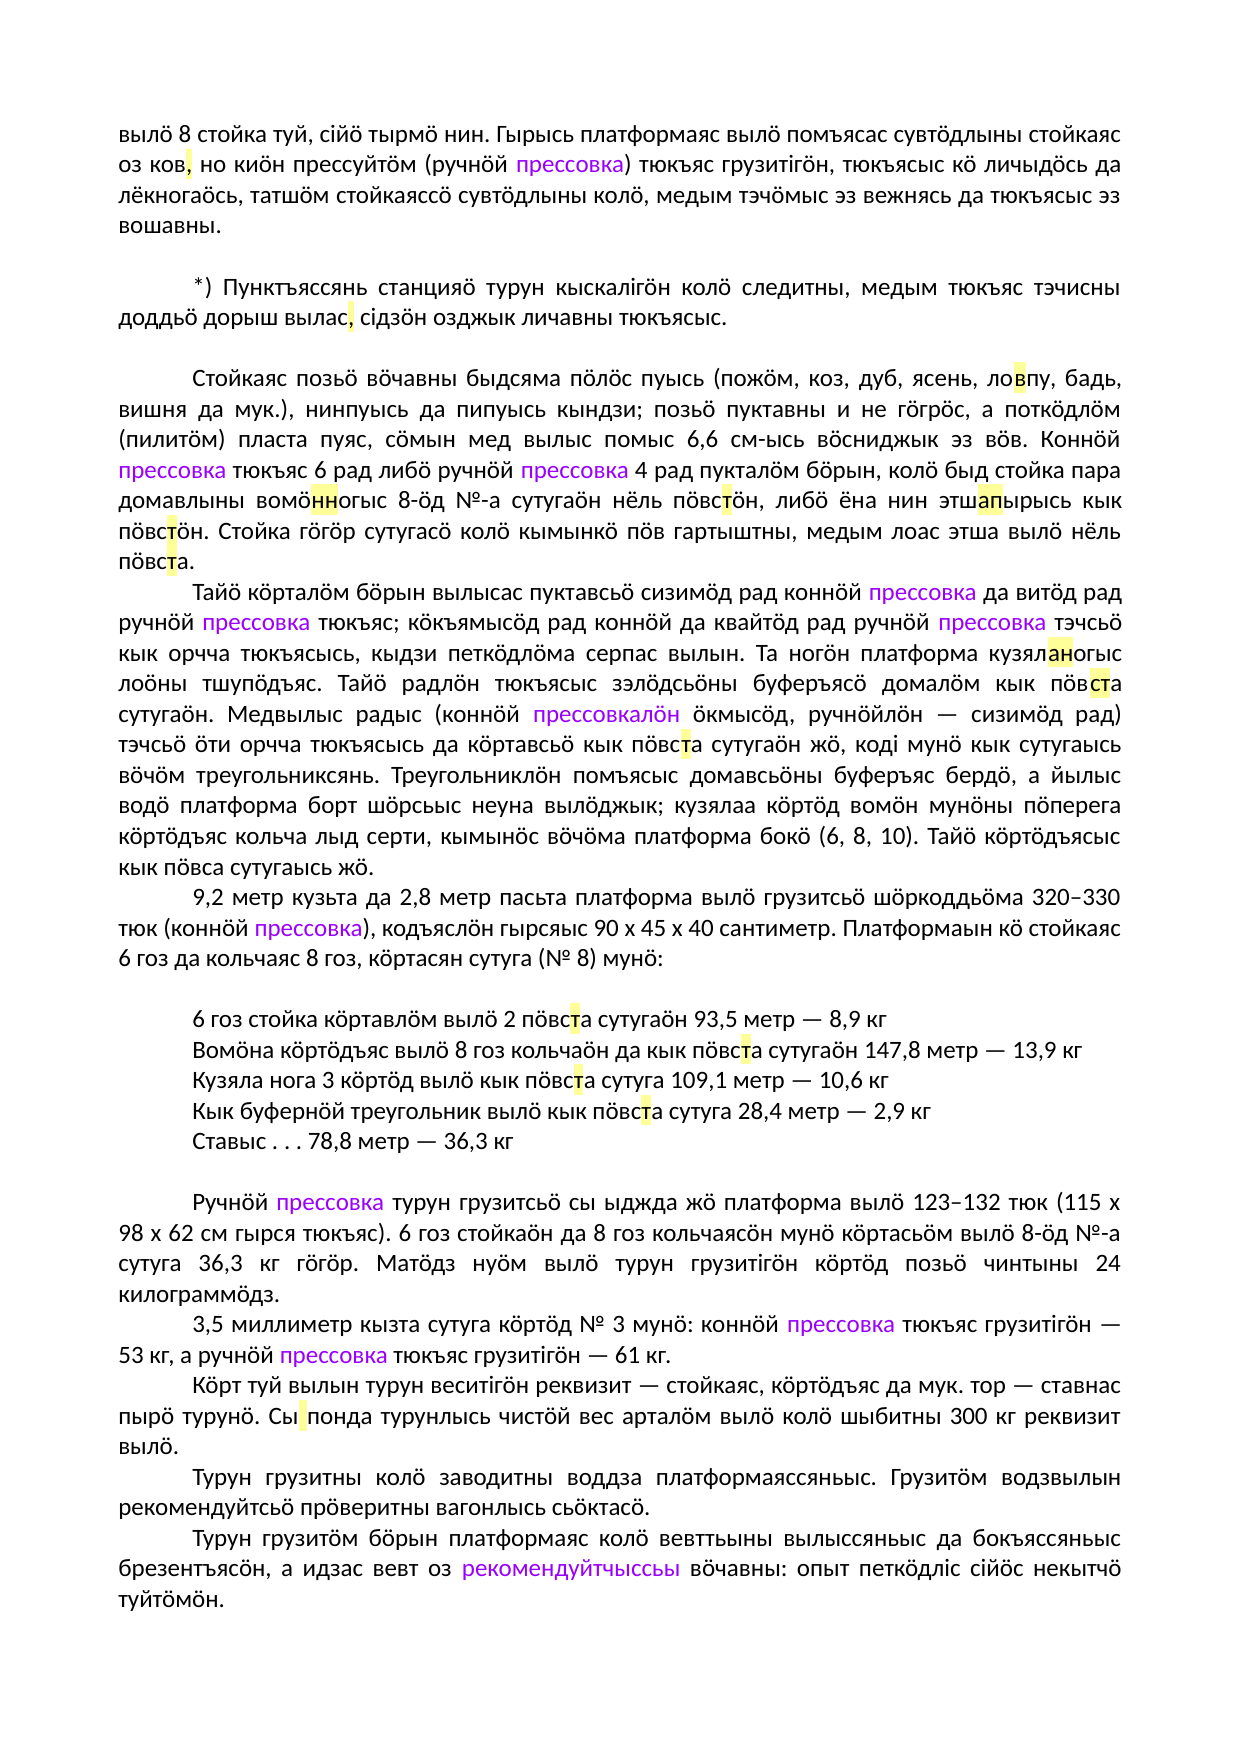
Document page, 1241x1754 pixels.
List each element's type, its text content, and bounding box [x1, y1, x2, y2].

text Ставыс . . . 78,8 метр — 36,3 кг [118, 1125, 1122, 1156]
text 6 гоз стойка кӧртавлӧм вылӧ 2 пӧвста сутугаӧн 93,5 метр — 8,9 кг [118, 1003, 1122, 1034]
text Ручнӧй прессовка турун грузитсьӧ сы ыджда жӧ платформа вылӧ 123–132 тюк (115 х 98 х 62 см гырся тюкъяс). 6 гоз стойкаӧн да 8 гоз кольчаясӧн мунӧ кӧртасьӧм вылӧ 8-ӧд №-а сутуга 36,3 кг гӧгӧр. Матӧдз нуӧм вылӧ турун грузитігӧн кӧртӧд позьӧ чинтыны 24 килограммӧдз. [118, 1186, 1122, 1308]
text Вомӧна кӧртӧдъяс вылӧ 8 гоз кольчаӧн да кык пӧвста сутугаӧн 147,8 метр — 13,9 кг [118, 1034, 1122, 1064]
text Кык буфернӧй треугольник вылӧ кык пӧвста сутуга 28,4 метр — 2,9 кг [118, 1095, 1122, 1125]
text Кӧрт туй вылын турун веситігӧн реквизит — стойкаяс, кӧртӧдъяс да мук. тор — ставнас пырӧ турунӧ. Сы понда турунлысь чистӧй вес арталӧм вылӧ колӧ шыбитны 300 кг реквизит вылӧ. [118, 1369, 1122, 1461]
text Тайӧ кӧрталӧм бӧрын вылысас пуктавсьӧ сизимӧд рад коннӧй прессовка да витӧд рад ручнӧй прессовка тюкъяс; кӧкъямысӧд рад коннӧй да квайтӧд рад ручнӧй прессовка тэчсьӧ кык орчча тюкъясысь, кыдзи петкӧдлӧма серпас вылын. Та ногӧн платформа кузяланогыс лоӧны тшупӧдъяс. Тайӧ радлӧн тюкъясыс зэлӧдсьӧны буферъясӧ домалӧм кык пӧвста сутугаӧн. Медвылыс радыс (коннӧй прессовкалӧн ӧкмысӧд, ручнӧйлӧн — сизимӧд рад) тэчсьӧ ӧти орчча тюкъясысь да кӧртавсьӧ кык пӧвста сутугаӧн жӧ, коді мунӧ кык сутугаысь вӧчӧм треугольниксянь. Треугольниклӧн помъясыс домавсьӧны буферъяс бердӧ, а йылыс водӧ платформа борт шӧрсьыс неуна вылӧджык; кузялаа кӧртӧд вомӧн мунӧны пӧперега кӧртӧдъяс кольча лыд серти, кымынӧс вӧчӧма платформа бокӧ (6, 8, 10). Тайӧ кӧртӧдъясыс кык пӧвса сутугаысь жӧ. [118, 576, 1122, 881]
text *) Пунктъяссянь станцияӧ турун кыскалігӧн колӧ следитны, медым тюкъяс тэчисны доддьӧ дорыш вылас, сідзӧн озджык личавны тюкъясыс. [118, 271, 1122, 332]
text 9,2 метр кузьта да 2,8 метр пасьта платформа вылӧ грузитсьӧ шӧркоддьӧма 320–330 тюк (коннӧй прессовка), кодъяслӧн гырсяыс 90 х 45 х 40 сантиметр. Платформаын кӧ стойкаяс 6 гоз да кольчаяс 8 гоз, кӧртасян сутуга (№ 8) мунӧ: [118, 881, 1122, 973]
text Кузяла нога 3 кӧртӧд вылӧ кык пӧвста сутуга 109,1 метр — 10,6 кг [118, 1064, 1122, 1095]
text 3,5 миллиметр кызта сутуга кӧртӧд № 3 мунӧ: коннӧй прессовка тюкъяс грузитігӧн — 53 кг, а ручнӧй прессовка тюкъяс грузитігӧн — 61 кг. [118, 1308, 1122, 1369]
text Турун грузитны колӧ заводитны воддза платформаяссяньыс. Грузитӧм водзвылын рекомендуйтсьӧ прӧверитны вагонлысь сьӧктасӧ. [118, 1461, 1122, 1522]
text Стойкаяс позьӧ вӧчавны быдсяма пӧлӧс пуысь (пожӧм, коз, дуб, ясень, ловпу, бадь, вишня да мук.), нинпуысь да пипуысь кындзи; позьӧ пуктавны и не гӧгрӧс, а поткӧдлӧм (пилитӧм) пласта пуяс, сӧмын мед вылыс помыс 6,6 см-ысь вӧсниджык эз вӧв. Коннӧй прессовка тюкъяс 6 рад либӧ ручнӧй прессовка 4 рад пукталӧм бӧрын, колӧ быд стойка пара домавлыны вомӧнногыс 8-ӧд №-а сутугаӧн нёль пӧвстӧн, либӧ ёна нин этшапырысь кык пӧвстӧн. Стойка гӧгӧр сутугасӧ колӧ кымынкӧ пӧв гартыштны, медым лоас этша вылӧ нёль пӧвста. [118, 362, 1122, 576]
text Турун грузитӧм бӧрын платформаяс колӧ вевттьыны вылыссяньыс да бокъяссяньыс брезентъясӧн, а идзас вевт оз рекомендуйтчыссьы вӧчавны: опыт петкӧдліс сійӧс некытчӧ туйтӧмӧн. [118, 1522, 1122, 1614]
text вылӧ 8 стойка туй, сійӧ тырмӧ нин. Гырысь платформаяс вылӧ помъясас сувтӧдлыны стойкаяс оз ков, но киӧн прессуйтӧм (ручнӧй прессовка) тюкъяс грузитігӧн, тюкъясыс кӧ личыдӧсь да лёкногаӧсь, татшӧм стойкаяссӧ сувтӧдлыны колӧ, медым тэчӧмыс эз вежнясь да тюкъясыс эз вошавны. [118, 118, 1122, 240]
